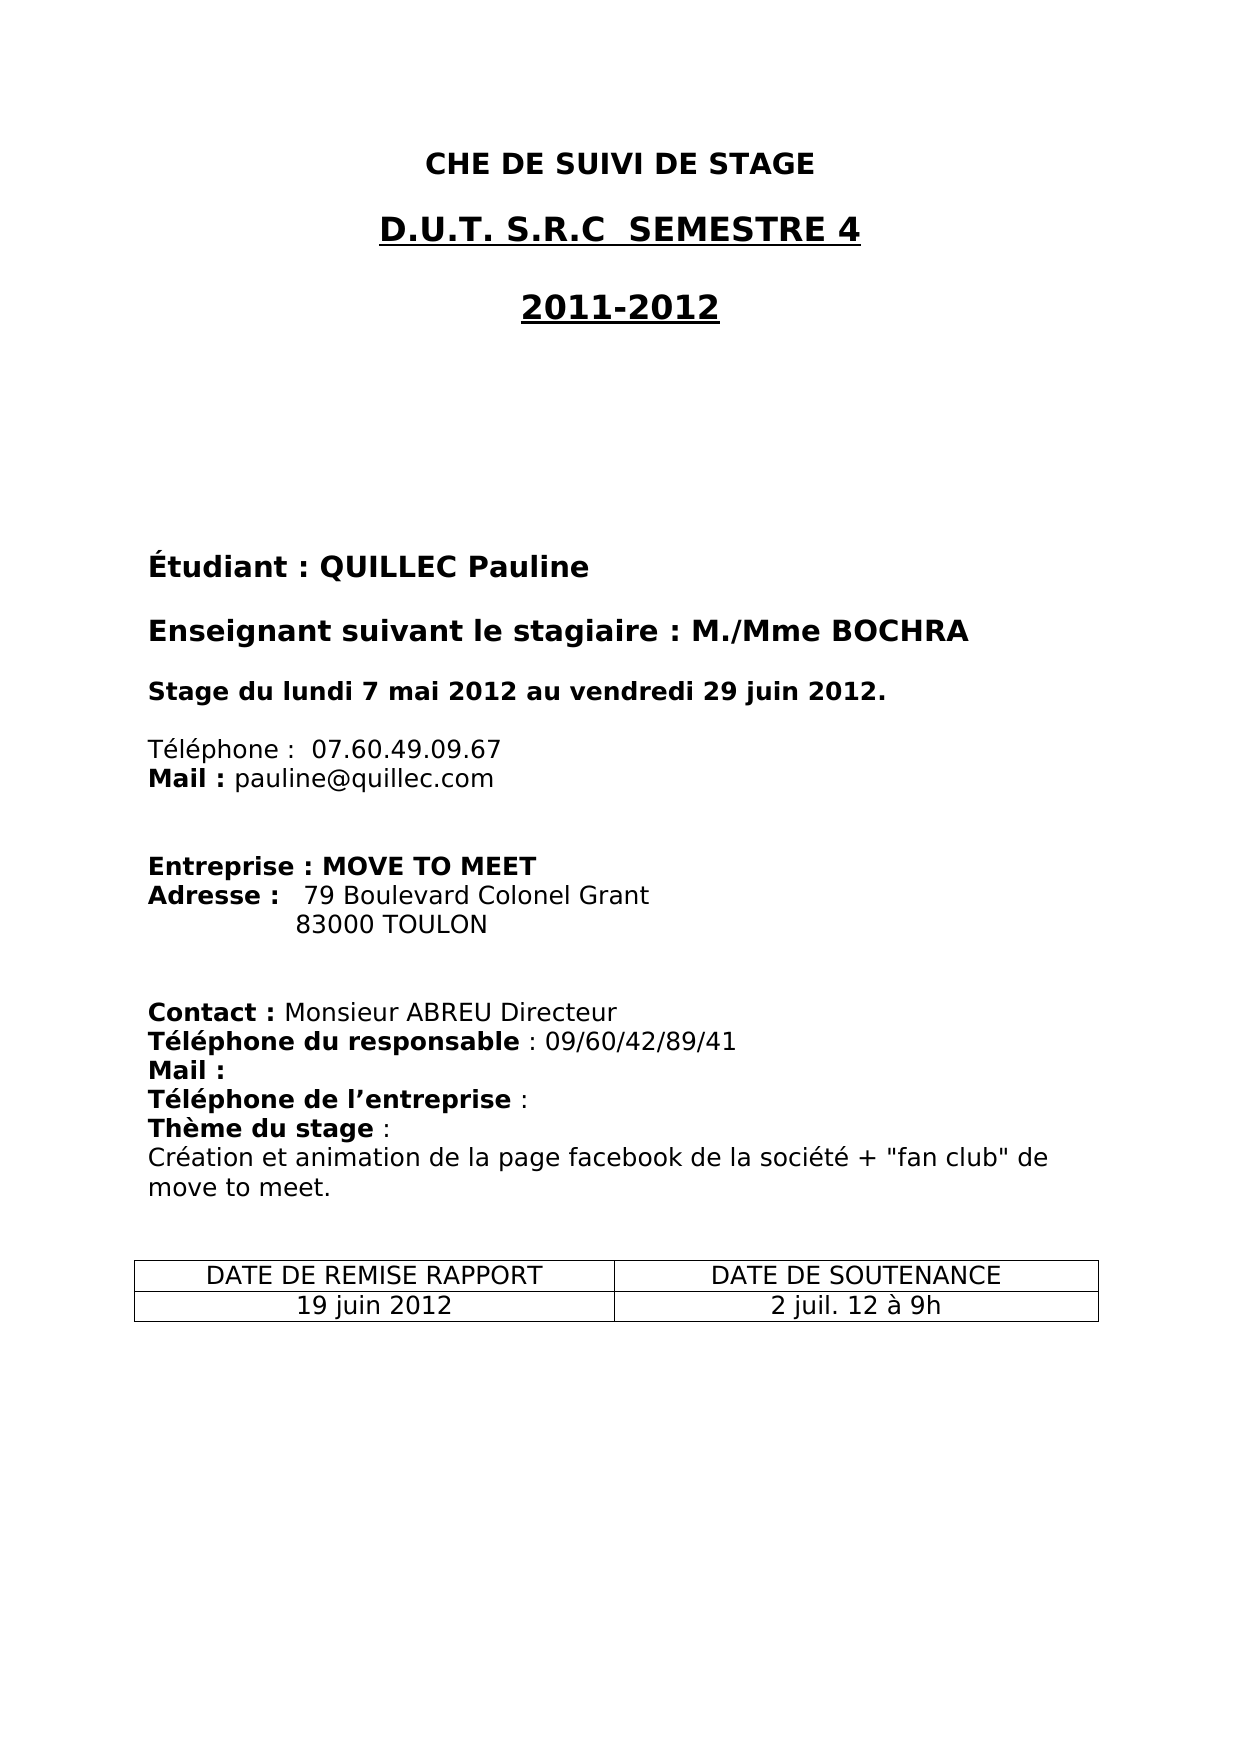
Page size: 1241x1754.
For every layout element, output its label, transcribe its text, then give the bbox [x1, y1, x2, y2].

table_header DATE DE SOUTENANCE [615, 1261, 1098, 1291]
text Téléphone du responsable : 09/60/42/89/41 [148, 1027, 1093, 1056]
text Mail : pauline@quillec.com [148, 764, 1093, 794]
text D.U.T. S.R.C SEMESTRE 4 [148, 211, 1093, 249]
text Mail : [148, 1056, 1093, 1085]
text Stage du lundi 7 mai 2012 au vendredi 29 juin 2012. [148, 677, 1093, 706]
text 2011-2012 [148, 288, 1093, 327]
text Thème du stage : [148, 1114, 1093, 1144]
text Contact : Monsieur ABREU Directeur [148, 998, 1093, 1027]
text Enseignant suivant le stagiaire : M./Mme BOCHRA [148, 614, 1093, 648]
text Téléphone : 07.60.49.09.67 [148, 735, 1093, 764]
text Création et animation de la page facebook de la société + "fan club" de move to meet. [148, 1144, 1093, 1202]
table_cell 19 juin 2012 [135, 1292, 614, 1321]
text Étudiant : QUILLEC Pauline [148, 551, 1093, 585]
text Entreprise : MOVE TO MEET [148, 852, 1093, 881]
table_header DATE DE REMISE RAPPORT [135, 1261, 614, 1291]
text 83000 TOULON [148, 910, 1093, 939]
text CHE DE SUIVI DE STAGE [148, 148, 1093, 182]
text Adresse : 79 Boulevard Colonel Grant [148, 881, 1093, 910]
table_cell 2 juil. 12 à 9h [615, 1292, 1098, 1321]
text Téléphone de l’entreprise : [148, 1085, 1093, 1114]
